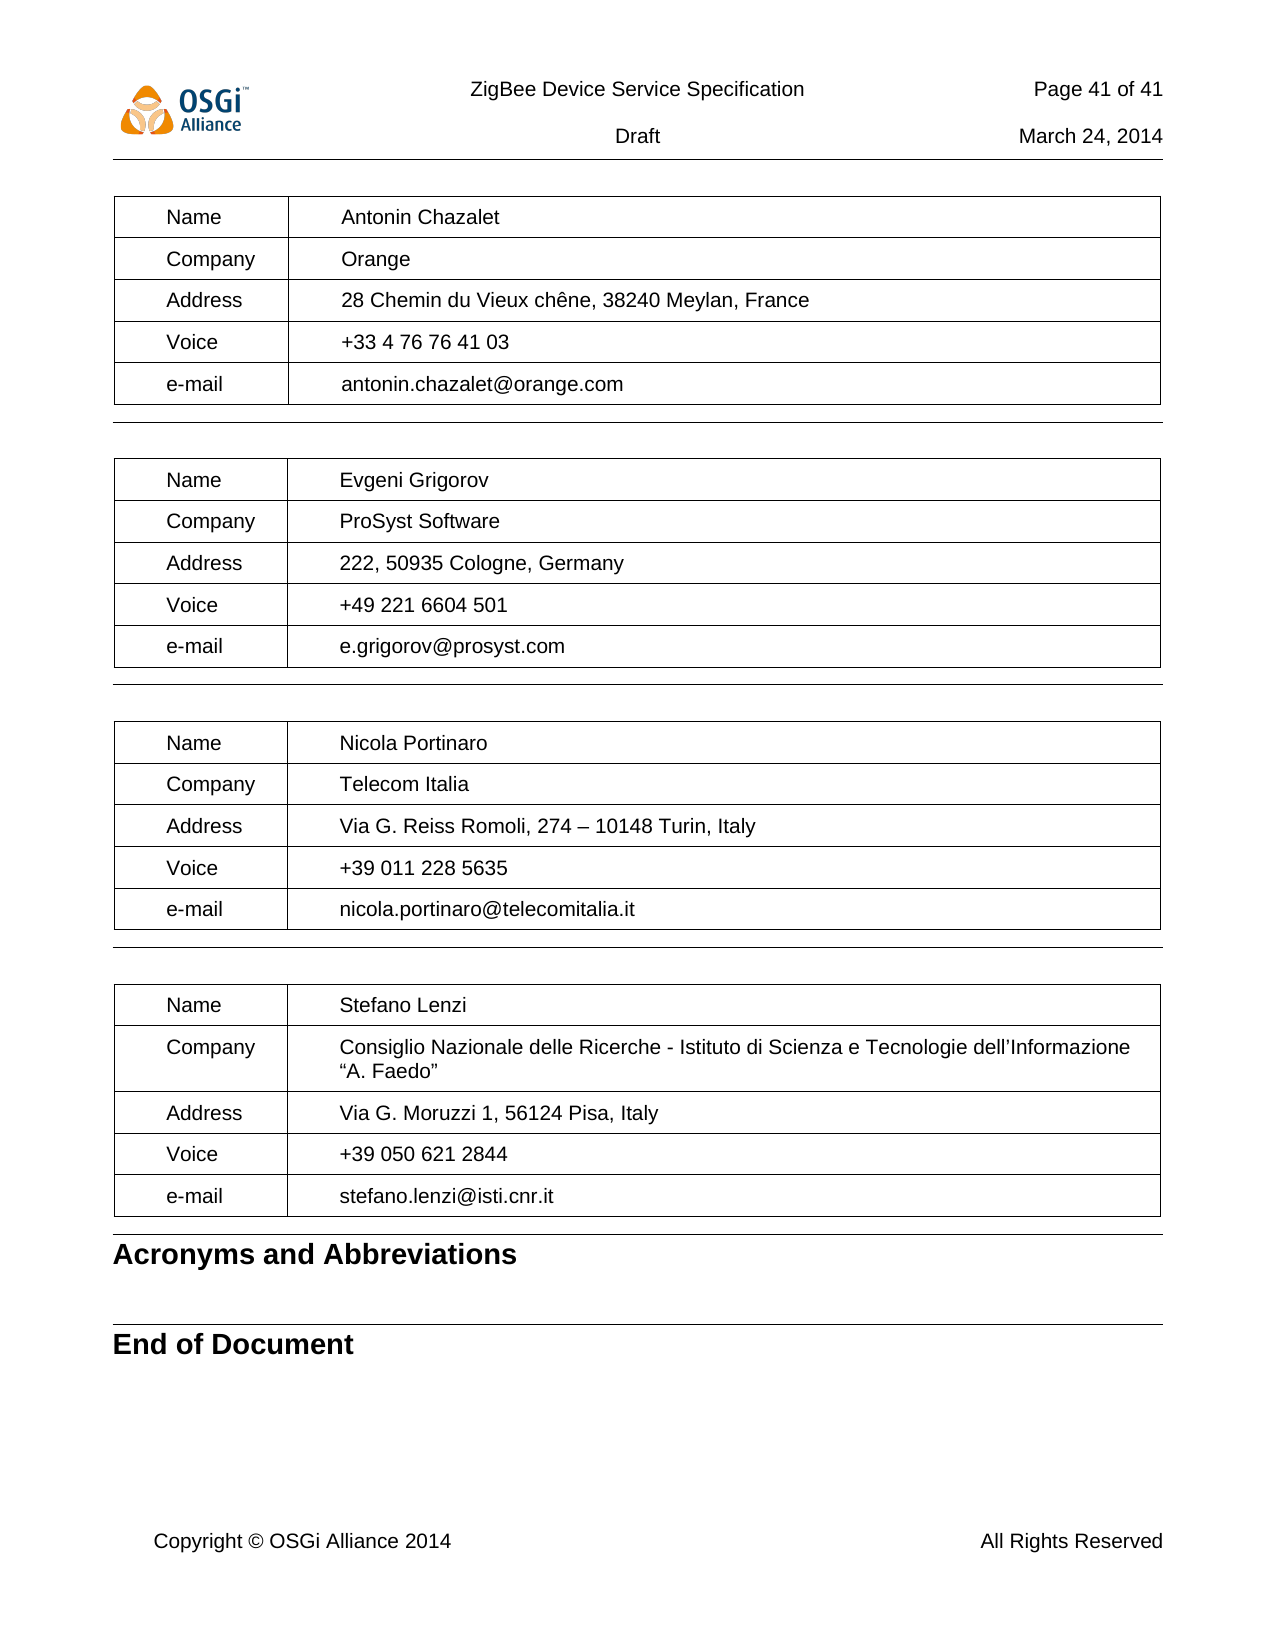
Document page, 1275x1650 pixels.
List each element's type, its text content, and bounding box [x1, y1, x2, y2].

table_cell Company [115, 238, 288, 279]
table_header Stefano Lenzi [288, 985, 1160, 1025]
table_cell +39 011 228 5635 [288, 847, 1160, 888]
table_cell Via G. Reiss Romoli, 274 – 10148 Turin, Italy [288, 805, 1160, 846]
table_cell Consiglio Nazionale delle Ricerche - Istituto di Scienza e Tecnologie dell’Informazione “A. Faedo” [288, 1026, 1160, 1091]
table_cell nicola.portinaro@telecomitalia.it [288, 889, 1160, 929]
table_cell 28 Chemin du Vieux chêne, 38240 Meylan, France [289, 280, 1160, 321]
table_cell +49 221 6604 501 [288, 584, 1160, 625]
table_cell Address [115, 280, 288, 321]
table_cell e-mail [115, 1175, 287, 1216]
table_cell 222, 50935 Cologne, Germany [288, 543, 1160, 583]
table_cell e-mail [115, 363, 288, 404]
table_cell Orange [289, 238, 1160, 279]
table_cell Voice [115, 1134, 287, 1174]
table_cell Voice [115, 322, 288, 362]
table_cell Voice [115, 847, 287, 888]
table_cell e.grigorov@prosyst.com [288, 626, 1160, 667]
table_cell Address [115, 543, 287, 583]
table_cell Address [115, 805, 287, 846]
table_cell +39 050 621 2844 [288, 1134, 1160, 1174]
table_cell Company [115, 764, 287, 804]
table_cell e-mail [115, 626, 287, 667]
table_cell antonin.chazalet@orange.com [289, 363, 1160, 404]
table_header Name [115, 459, 287, 500]
table_header Name [115, 722, 287, 763]
table_cell +33 4 76 76 41 03 [289, 322, 1160, 362]
subtitle End of Document [112, 1325, 1163, 1360]
table_cell Voice [115, 584, 287, 625]
table_cell Telecom Italia [288, 764, 1160, 804]
table_cell Address [115, 1092, 287, 1133]
table_header Antonin Chazalet [289, 197, 1160, 237]
table_header Name [115, 985, 287, 1025]
table_header Nicola Portinaro [288, 722, 1160, 763]
table_cell Company [115, 1026, 287, 1091]
subtitle Acronyms and Abbreviations [112, 1235, 1163, 1270]
table_header Evgeni Grigorov [288, 459, 1160, 500]
picture [113, 78, 257, 142]
table_cell Via G. Moruzzi 1, 56124 Pisa, Italy [288, 1092, 1160, 1133]
table_cell stefano.lenzi@isti.cnr.it [288, 1175, 1160, 1216]
table_cell e-mail [115, 889, 287, 929]
table_cell Company [115, 501, 287, 542]
table_cell ProSyst Software [288, 501, 1160, 542]
table_header Name [115, 197, 288, 237]
